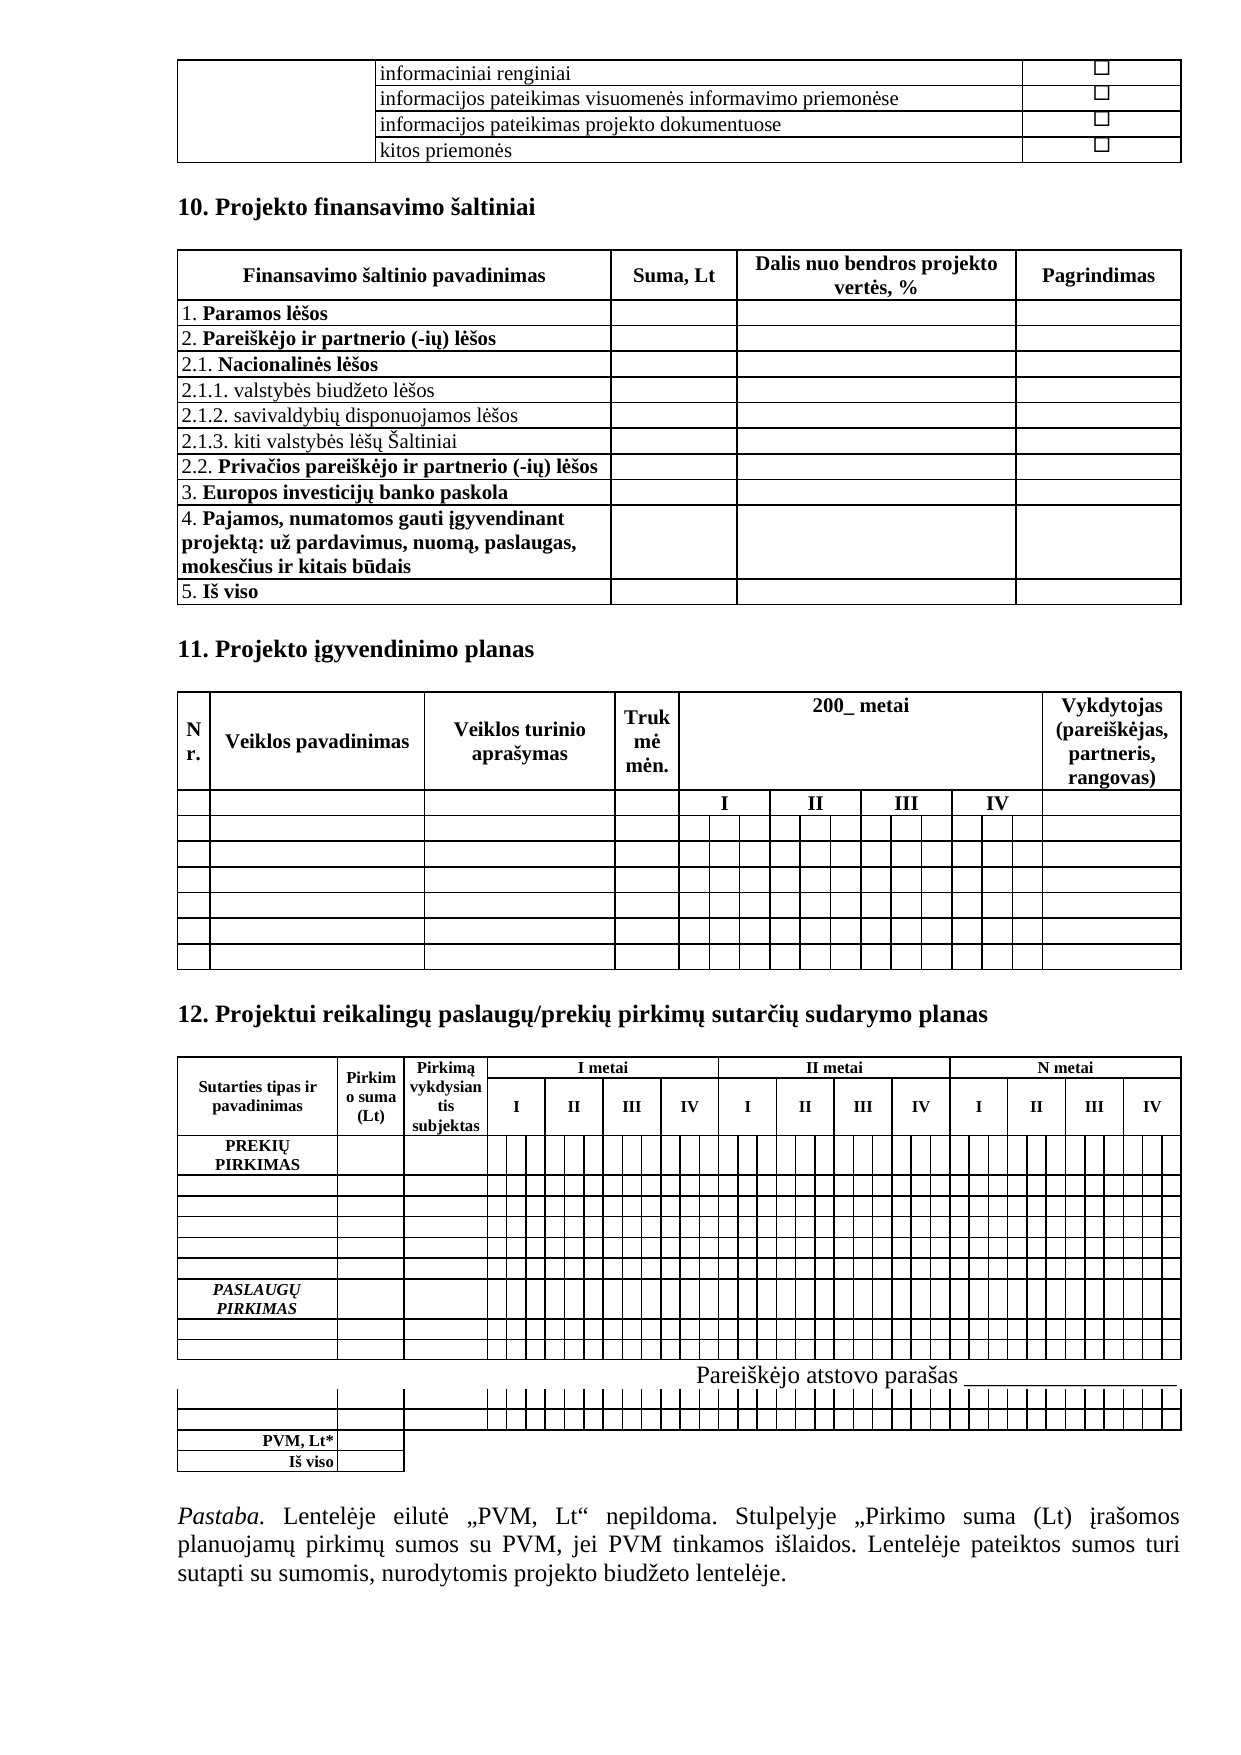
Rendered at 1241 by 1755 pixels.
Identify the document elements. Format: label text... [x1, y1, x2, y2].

table_cell [705, 842, 709, 866]
table_cell [1013, 893, 1017, 917]
text 12. Projektui reikalingų paslaugų/prekių pirkimų sutarčių sudarymo planas [177, 999, 1181, 1027]
table_cell [579, 1410, 583, 1429]
table_cell [835, 1280, 853, 1318]
table_cell [868, 1389, 872, 1408]
table_cell [984, 1410, 988, 1429]
table_cell [777, 1197, 781, 1216]
table_cell [560, 1410, 564, 1429]
table_cell [777, 1238, 781, 1257]
table_cell [926, 1217, 930, 1237]
table_cell [579, 1197, 583, 1216]
table_cell [1038, 919, 1042, 943]
table_cell [922, 842, 926, 866]
table_cell [719, 1238, 723, 1257]
table_cell [1013, 842, 1017, 866]
table_cell [1143, 1389, 1147, 1408]
table_cell [1066, 1136, 1084, 1174]
table_cell [719, 1217, 723, 1237]
table_cell [695, 1176, 699, 1195]
table_cell [1138, 1320, 1142, 1339]
table_cell [719, 1280, 737, 1318]
table_cell [735, 842, 739, 866]
table_cell II [1008, 1079, 1065, 1134]
table_cell IV [893, 1079, 949, 1134]
table_cell [507, 1176, 511, 1195]
table_cell [719, 1320, 723, 1339]
table_cell [618, 1217, 622, 1237]
table_cell [1003, 1320, 1007, 1339]
table_cell [826, 816, 830, 840]
table_cell [420, 893, 424, 917]
table_cell  [1023, 86, 1180, 110]
table_cell [893, 1280, 910, 1318]
table_cell [585, 1136, 602, 1174]
table_cell [637, 1238, 641, 1257]
table_cell [740, 816, 744, 840]
table_cell [1061, 1176, 1065, 1195]
table_cell [1138, 1340, 1142, 1359]
table_cell [333, 1238, 337, 1257]
table_cell [849, 1410, 853, 1429]
table_cell [714, 1259, 718, 1278]
table_cell [618, 1197, 622, 1216]
table_cell [612, 506, 736, 578]
table_cell [931, 1320, 935, 1339]
table_cell [854, 1136, 872, 1174]
table_cell [873, 1176, 877, 1195]
table_cell [984, 1389, 988, 1408]
table_cell [1003, 1217, 1007, 1237]
table_cell [1105, 1136, 1123, 1174]
table_header Trukmė mėn. [616, 693, 678, 789]
table_cell [1043, 791, 1047, 815]
table_cell [735, 919, 739, 943]
table_cell [642, 1259, 646, 1278]
table_cell [796, 1389, 800, 1408]
table_cell [1143, 1320, 1147, 1339]
table_cell [637, 1217, 641, 1237]
table_cell [714, 1389, 718, 1408]
table_cell [338, 1136, 403, 1174]
table_cell [917, 868, 921, 892]
table_cell [1143, 1340, 1147, 1359]
table_cell [618, 1389, 622, 1408]
table_cell [984, 1340, 988, 1359]
table_cell [507, 1238, 511, 1257]
table_cell [735, 816, 739, 840]
table_cell [1008, 1320, 1012, 1339]
table_cell [579, 1340, 583, 1359]
table_cell [1008, 816, 1012, 840]
table_cell [483, 1259, 487, 1278]
table_cell [1061, 1320, 1065, 1339]
table_cell [662, 1136, 679, 1174]
table_cell [796, 1217, 800, 1237]
table_cell [662, 1280, 679, 1318]
table_cell [1043, 919, 1047, 943]
table_cell [931, 1410, 935, 1429]
table_cell [420, 945, 424, 968]
table_cell [989, 1136, 1007, 1174]
table_cell [740, 868, 744, 892]
table_cell [926, 1176, 930, 1195]
table_cell [338, 1259, 342, 1278]
table_cell [1008, 1197, 1012, 1216]
table_cell [719, 1389, 723, 1408]
table_cell [1008, 1136, 1026, 1174]
table_cell [565, 1280, 583, 1318]
table_cell [854, 1176, 858, 1195]
table_cell [873, 1389, 877, 1408]
table_cell [579, 1176, 583, 1195]
table_cell [912, 1280, 930, 1318]
table_cell [1003, 1197, 1007, 1216]
table_cell [772, 1197, 776, 1216]
table_cell [488, 1136, 506, 1174]
table_cell [420, 919, 424, 943]
table_cell [1124, 1136, 1142, 1174]
table_cell [507, 1197, 511, 1216]
table_cell [922, 893, 926, 917]
table_cell [917, 919, 921, 943]
table_cell [1061, 1217, 1065, 1237]
table_cell [714, 1410, 718, 1429]
table_cell [705, 919, 709, 943]
table_cell [1143, 1238, 1147, 1257]
table_cell [642, 1320, 646, 1339]
table_cell [849, 1176, 853, 1195]
table_cell [338, 1451, 342, 1471]
table_cell [873, 1340, 877, 1359]
table_cell [681, 1136, 699, 1174]
table_cell [333, 1389, 337, 1408]
table_cell [623, 1280, 641, 1318]
table_cell [1008, 1410, 1012, 1429]
table_cell [854, 1217, 858, 1237]
table_cell [1066, 1280, 1084, 1318]
table_cell [560, 1389, 564, 1408]
table_header Veiklos pavadinimas [211, 693, 424, 789]
table_cell [642, 1136, 660, 1174]
table_cell [873, 1410, 877, 1429]
table_cell [1038, 893, 1042, 917]
table_cell III [835, 1079, 891, 1134]
table_cell [826, 945, 830, 968]
table_cell [546, 1280, 564, 1318]
table_cell [984, 1217, 988, 1237]
table_cell [868, 1259, 872, 1278]
table_cell [700, 1136, 718, 1174]
table_cell [714, 1238, 718, 1257]
table_cell [849, 1340, 853, 1359]
table_cell [739, 1136, 756, 1174]
table_cell [1119, 1320, 1123, 1339]
table_cell [1028, 1280, 1045, 1318]
table_cell II [546, 1079, 602, 1134]
table_cell [507, 1410, 511, 1429]
table_cell [681, 1280, 699, 1318]
table_cell [772, 1410, 776, 1429]
table_cell [1003, 1340, 1007, 1359]
table_cell [1163, 1136, 1180, 1174]
table_cell [831, 919, 835, 943]
table_cell [1119, 1389, 1123, 1408]
table_cell [849, 1238, 853, 1257]
table_cell [1119, 1176, 1123, 1195]
table_cell [637, 1259, 641, 1278]
table_cell [618, 1176, 622, 1195]
table_cell [623, 1136, 641, 1174]
table_header Pagrindimas [1017, 251, 1180, 299]
table_cell [796, 1280, 814, 1318]
table_cell [642, 1389, 646, 1408]
table_cell [970, 1280, 988, 1318]
table_cell [873, 1259, 877, 1278]
table_cell [483, 1217, 487, 1237]
table_cell [796, 1238, 800, 1257]
table_cell [868, 1217, 872, 1237]
table_cell [1143, 1280, 1161, 1318]
table_cell [695, 1340, 699, 1359]
table_cell [984, 1259, 988, 1278]
table_cell [777, 1280, 795, 1318]
table_cell [695, 1238, 699, 1257]
table_cell [826, 893, 830, 917]
table_cell [1008, 842, 1012, 866]
table_cell [1061, 1259, 1065, 1278]
table_cell [333, 1259, 337, 1278]
table_cell [642, 1410, 646, 1429]
table_cell I [488, 1079, 544, 1134]
table_cell [637, 1389, 641, 1408]
table_cell [483, 1320, 487, 1339]
table_cell [338, 1320, 342, 1339]
table_cell [835, 1136, 853, 1174]
table_cell [405, 1431, 1181, 1471]
table_cell [579, 1320, 583, 1339]
table_cell [560, 1217, 564, 1237]
table_cell [831, 868, 835, 892]
table_cell [488, 1280, 506, 1318]
table_cell [714, 1320, 718, 1339]
table_cell [527, 1280, 544, 1318]
table_cell [1143, 1217, 1147, 1237]
table_cell [854, 1320, 858, 1339]
table_cell [1119, 1410, 1123, 1429]
table_cell [705, 816, 709, 840]
table_header Pirkimo suma (Lt) [338, 1058, 403, 1134]
table_cell [758, 1280, 776, 1318]
table_cell [926, 1238, 930, 1257]
table_cell [931, 1389, 935, 1408]
table_cell [695, 1410, 699, 1429]
table_cell [637, 1410, 641, 1429]
table_cell [831, 842, 835, 866]
table_cell [714, 1176, 718, 1195]
table_cell [507, 1280, 525, 1318]
table_cell I [951, 1079, 1007, 1134]
table_cell [507, 1320, 511, 1339]
table_cell [777, 1259, 781, 1278]
table_cell [931, 1136, 949, 1174]
table_cell [642, 1176, 646, 1195]
table_cell [719, 1176, 723, 1195]
table_cell [585, 1280, 602, 1318]
table_cell [560, 1320, 564, 1339]
table_cell [1086, 1280, 1103, 1318]
table_cell [560, 1197, 564, 1216]
table_cell [1105, 1280, 1123, 1318]
table_cell [560, 1340, 564, 1359]
table_cell [1038, 816, 1042, 840]
table_cell [791, 1320, 795, 1339]
table_cell [695, 1217, 699, 1237]
table_cell [791, 1176, 795, 1195]
table_cell [604, 1280, 622, 1318]
table_cell [420, 816, 424, 840]
table_cell [796, 1320, 800, 1339]
table_cell [1008, 868, 1012, 892]
table_cell [719, 1410, 723, 1429]
table_cell [565, 1136, 583, 1174]
table_cell [854, 1389, 858, 1408]
table_cell [849, 1259, 853, 1278]
table_cell  [1023, 138, 1180, 162]
table_cell [333, 1176, 337, 1195]
table_cell [502, 1259, 506, 1278]
table_cell [854, 1259, 858, 1278]
table_cell [777, 1217, 781, 1237]
table_cell [984, 1320, 988, 1339]
table_cell [338, 1238, 342, 1257]
text 10. Projekto finansavimo šaltiniai [177, 192, 1181, 221]
table_cell [1138, 1217, 1142, 1237]
table_cell [695, 1197, 699, 1216]
table_cell [618, 1259, 622, 1278]
table_cell [1124, 1280, 1142, 1318]
table_cell [854, 1340, 858, 1359]
table_cell [826, 868, 830, 892]
table_cell [502, 1197, 506, 1216]
table_cell [546, 1136, 564, 1174]
table_cell [604, 1136, 622, 1174]
table_cell IV [662, 1079, 718, 1134]
table_cell [791, 1410, 795, 1429]
table_cell [618, 1238, 622, 1257]
table_cell [1143, 1176, 1147, 1195]
table_cell [560, 1176, 564, 1195]
table_cell [931, 1238, 935, 1257]
table_cell [333, 1197, 337, 1216]
table_cell [1013, 868, 1017, 892]
table_cell [796, 1410, 800, 1429]
table_cell [1061, 1389, 1065, 1408]
table_cell [735, 868, 739, 892]
table_cell [735, 945, 739, 968]
table_cell II [777, 1079, 833, 1134]
table_cell [796, 1197, 800, 1216]
table_cell [483, 1238, 487, 1257]
table_cell [854, 1238, 858, 1257]
table_cell [1008, 1259, 1012, 1278]
table_cell [873, 1197, 877, 1216]
table_cell [405, 1136, 487, 1174]
table_cell [642, 1197, 646, 1216]
table_cell [333, 1217, 337, 1237]
table_cell [1013, 816, 1017, 840]
table_cell [796, 1340, 800, 1359]
table_cell [873, 1238, 877, 1257]
table_cell [758, 1136, 776, 1174]
table_cell [912, 1136, 930, 1174]
table_cell [338, 1217, 342, 1237]
table_cell  [1023, 112, 1180, 136]
table_cell [926, 1197, 930, 1216]
table_cell [333, 1340, 337, 1359]
table_cell [1138, 1238, 1142, 1257]
table_cell [854, 1410, 858, 1429]
table_cell [178, 61, 375, 162]
table_cell III [604, 1079, 660, 1134]
table_cell [420, 842, 424, 866]
table_cell [931, 1280, 949, 1318]
table_cell [719, 1197, 723, 1216]
table_cell [772, 1389, 776, 1408]
table_cell [1119, 1238, 1123, 1257]
table_cell IV [1124, 1079, 1180, 1134]
table_cell [714, 1197, 718, 1216]
table_cell [483, 1176, 487, 1195]
table_cell [1008, 1238, 1012, 1257]
table_cell [1061, 1340, 1065, 1359]
table_cell [1008, 1280, 1026, 1318]
table_cell [618, 1410, 622, 1429]
table_cell [1008, 1217, 1012, 1237]
table_cell [772, 1238, 776, 1257]
table_cell [1138, 1389, 1142, 1408]
table_cell [1061, 1197, 1065, 1216]
table_cell [922, 868, 926, 892]
table_cell [1043, 868, 1047, 892]
table_cell [333, 1320, 337, 1339]
table_cell [791, 1197, 795, 1216]
table_cell [740, 919, 744, 943]
table_cell [740, 945, 744, 968]
table_cell [796, 1136, 814, 1174]
table_cell I [719, 1079, 776, 1134]
table_header 200_ metai [680, 693, 1042, 789]
table_cell [338, 1280, 403, 1318]
text Pastaba. Lentelėje eilutė „PVM, Lt“ nepildoma. Stulpelyje „Pirkimo suma (Lt) įrašomos planuojamų pirkimų sumos su PVM, jei PVM tinkamos išlaidos. Lentelėje pateiktos sumos turi sutapti su sumomis, nurodytomis projekto biudžeto lentelėje. [177, 1501, 1181, 1587]
table_cell [507, 1340, 511, 1359]
table_cell [714, 1217, 718, 1237]
table_cell [1143, 1197, 1147, 1216]
table_cell [1163, 1280, 1180, 1318]
table_cell [560, 1238, 564, 1257]
table_cell [849, 1320, 853, 1339]
table_cell [579, 1238, 583, 1257]
table_cell [831, 945, 835, 968]
table_cell [719, 1136, 737, 1174]
table_cell [1061, 1238, 1065, 1257]
table_cell [931, 1259, 935, 1278]
table_cell [791, 1238, 795, 1257]
table_cell [951, 1136, 968, 1174]
table_cell [1008, 1340, 1012, 1359]
table_cell [1038, 842, 1042, 866]
table_cell [926, 1389, 930, 1408]
table_cell [705, 945, 709, 968]
table_header Veiklos turinio aprašymas [425, 693, 614, 789]
table_cell [740, 842, 744, 866]
table_cell [873, 1217, 877, 1237]
table_header Nr. [178, 693, 209, 789]
table_cell [1008, 893, 1012, 917]
table_cell [1061, 1410, 1065, 1429]
table_cell [868, 1176, 872, 1195]
table_cell [502, 1217, 506, 1237]
table_cell [642, 1238, 646, 1257]
table_cell [926, 1320, 930, 1339]
table_cell [831, 893, 835, 917]
table_cell [695, 1389, 699, 1408]
table_cell [931, 1217, 935, 1237]
table_cell [483, 1197, 487, 1216]
table_cell [1143, 1259, 1147, 1278]
table_cell [1143, 1136, 1161, 1174]
table_cell [642, 1217, 646, 1237]
table_cell [502, 1389, 506, 1408]
table_cell [637, 1340, 641, 1359]
table_cell [527, 1136, 544, 1174]
table_cell [873, 1280, 891, 1318]
table_cell [507, 1259, 511, 1278]
table_cell [917, 945, 921, 968]
table_cell [826, 842, 830, 866]
table_cell [642, 1280, 660, 1318]
table_cell [483, 1410, 487, 1429]
table_cell [849, 1197, 853, 1216]
table_cell [777, 1136, 795, 1174]
table_cell [849, 1217, 853, 1237]
table_cell [873, 1320, 877, 1339]
table_cell [777, 1320, 781, 1339]
table_cell [984, 1176, 988, 1195]
table_cell [931, 1176, 935, 1195]
table_cell [1119, 1217, 1123, 1237]
table_cell [989, 1280, 1007, 1318]
table_cell [791, 1389, 795, 1408]
table_cell [893, 1136, 910, 1174]
table_cell [695, 1320, 699, 1339]
table_cell [1043, 945, 1047, 968]
table_cell [507, 1389, 511, 1408]
table_cell [705, 893, 709, 917]
table_cell [1008, 919, 1012, 943]
table_cell [579, 1259, 583, 1278]
table_cell [338, 1389, 342, 1408]
table_cell [1013, 919, 1017, 943]
table_cell [970, 1136, 988, 1174]
table_cell [338, 1410, 342, 1429]
table_cell [1013, 945, 1017, 968]
table_cell [796, 1176, 800, 1195]
table_cell [618, 1340, 622, 1359]
table_cell [917, 816, 921, 840]
table_cell [420, 791, 424, 815]
table_cell [1119, 1340, 1123, 1359]
table_cell [777, 1176, 781, 1195]
table_cell [507, 1136, 525, 1174]
table_header Finansavimo šaltinio pavadinimas [178, 251, 610, 299]
table_cell [637, 1176, 641, 1195]
table_cell [868, 1197, 872, 1216]
table_cell [483, 1389, 487, 1408]
table_cell [1043, 893, 1047, 917]
table_cell [1119, 1259, 1123, 1278]
table_cell [1017, 506, 1180, 578]
table_cell [735, 893, 739, 917]
table_cell [931, 1197, 935, 1216]
table_cell [772, 1176, 776, 1195]
table_cell [338, 1176, 342, 1195]
table_cell [951, 1280, 968, 1318]
table_cell [560, 1259, 564, 1278]
table_header Pirkimą vykdysiantis subjektas [405, 1058, 487, 1134]
table_header Suma, Lt [612, 251, 736, 299]
table_cell [705, 868, 709, 892]
table_cell [1143, 1410, 1147, 1429]
table_cell [502, 1340, 506, 1359]
table_cell [738, 506, 1015, 578]
table_cell [502, 1238, 506, 1257]
table_cell [772, 1340, 776, 1359]
table_cell [719, 1259, 723, 1278]
table_cell [1138, 1176, 1142, 1195]
table_cell [1138, 1259, 1142, 1278]
table_cell [777, 1410, 781, 1429]
table_cell [507, 1217, 511, 1237]
table_cell [849, 1389, 853, 1408]
table_cell [868, 1410, 872, 1429]
table_cell [714, 1340, 718, 1359]
table_cell [931, 1340, 935, 1359]
table_cell [739, 1280, 756, 1318]
table_cell [854, 1280, 872, 1318]
table_cell [502, 1410, 506, 1429]
table_cell  [1023, 61, 1180, 85]
table_cell [1008, 945, 1012, 968]
table_cell [1003, 1238, 1007, 1257]
table_cell III [1066, 1079, 1123, 1134]
table_cell [772, 1217, 776, 1237]
text 11. Projekto įgyvendinimo planas [177, 634, 1181, 662]
table_cell [700, 1280, 718, 1318]
table_cell [1043, 816, 1047, 840]
table_cell [984, 1197, 988, 1216]
table_cell [1047, 1136, 1065, 1174]
table_cell [826, 919, 830, 943]
table_cell [579, 1389, 583, 1408]
table_header Sutarties tipas ir pavadinimas [178, 1058, 337, 1134]
table_cell [873, 1136, 891, 1174]
table_cell [1003, 1259, 1007, 1278]
table_cell [926, 1340, 930, 1359]
table_cell [719, 1340, 723, 1359]
table_cell [1028, 1136, 1045, 1174]
table_cell [1008, 1176, 1012, 1195]
table_cell [1038, 868, 1042, 892]
table_cell [796, 1259, 800, 1278]
table_cell [922, 945, 926, 968]
table_cell [1138, 1410, 1142, 1429]
table_cell [868, 1320, 872, 1339]
table_cell [1038, 945, 1042, 968]
table_cell [695, 1259, 699, 1278]
table_cell [405, 1280, 487, 1318]
table_cell [1003, 1389, 1007, 1408]
table_cell [926, 1259, 930, 1278]
table_cell [868, 1340, 872, 1359]
table_cell [984, 1238, 988, 1257]
table_cell [1008, 1389, 1012, 1408]
table_cell [502, 1320, 506, 1339]
table_cell [831, 816, 835, 840]
table_cell [740, 893, 744, 917]
table_cell [816, 1136, 833, 1174]
table_cell [922, 816, 926, 840]
table_cell [772, 1320, 776, 1339]
table_cell [791, 1259, 795, 1278]
table_cell [1086, 1136, 1103, 1174]
table_cell [502, 1176, 506, 1195]
table_cell [917, 842, 921, 866]
table_cell [777, 1340, 781, 1359]
table_cell [1119, 1197, 1123, 1216]
table_cell [642, 1340, 646, 1359]
table_cell [637, 1197, 641, 1216]
table_cell [338, 1340, 342, 1359]
table_cell [868, 1238, 872, 1257]
table_cell [333, 1410, 337, 1429]
table_cell [420, 868, 424, 892]
table_cell [1047, 1280, 1065, 1318]
table_cell [816, 1280, 833, 1318]
table_cell [791, 1340, 795, 1359]
table_cell [922, 919, 926, 943]
table_cell [579, 1217, 583, 1237]
table_cell [618, 1320, 622, 1339]
table_cell [338, 1431, 342, 1450]
table_cell [777, 1389, 781, 1408]
table_cell IV [1038, 791, 1042, 815]
table_cell [637, 1320, 641, 1339]
table_cell [1043, 842, 1047, 866]
table_cell [791, 1217, 795, 1237]
table_cell [1003, 1176, 1007, 1195]
table_cell [772, 1259, 776, 1278]
table_cell [926, 1410, 930, 1429]
table_cell [1138, 1197, 1142, 1216]
table_cell [917, 893, 921, 917]
table_cell [854, 1197, 858, 1216]
table_cell [338, 1197, 342, 1216]
table_cell [1003, 1410, 1007, 1429]
table_cell [483, 1340, 487, 1359]
